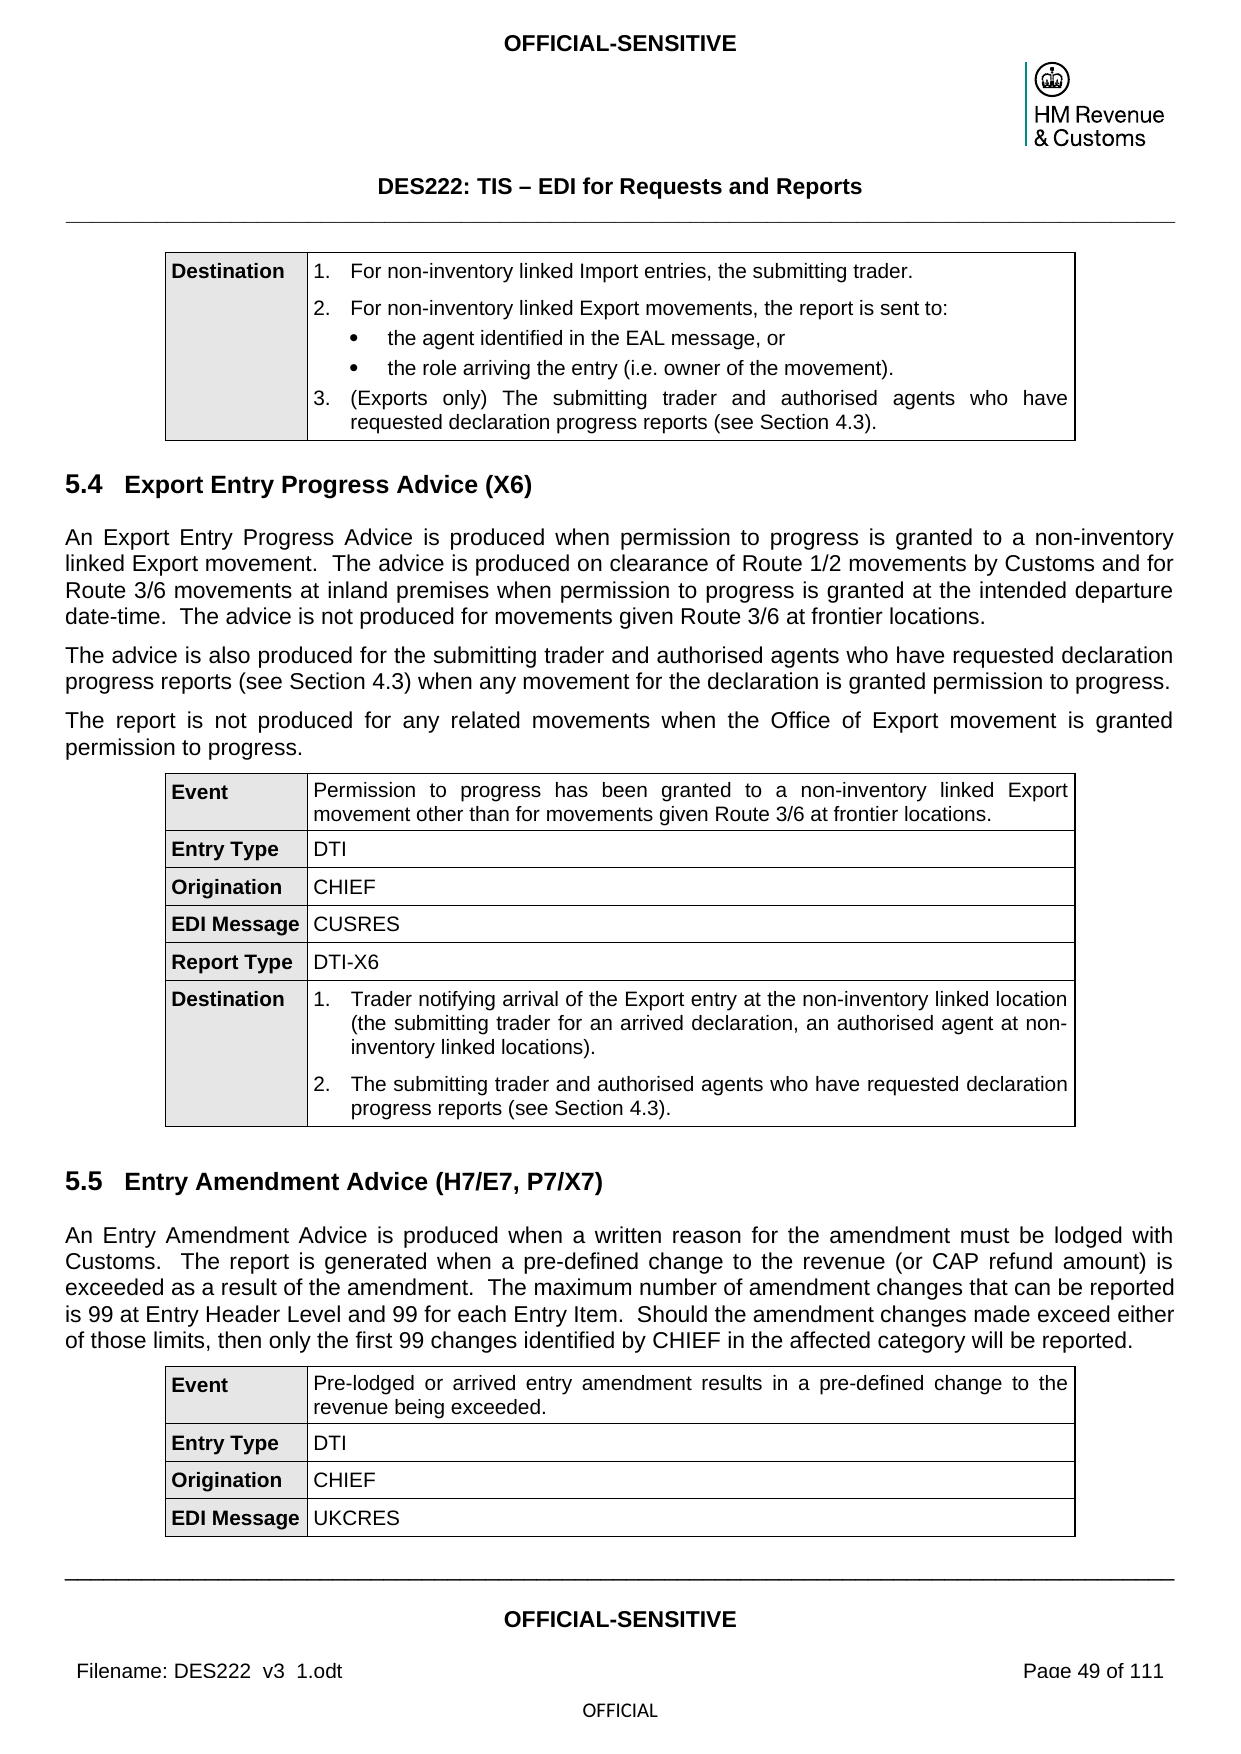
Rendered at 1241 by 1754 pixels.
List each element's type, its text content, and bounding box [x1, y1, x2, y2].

table_cell Origination [166, 1462, 307, 1498]
table_cell Origination [166, 868, 307, 905]
text An Export Entry Progress Advice is produced when permission to progress is granted to a non-inventory linked Export movement. The advice is produced on clearance of Route 1/2 movements by Customs and for Route 3/6 movements at inland premises when permission to progress is granted at the intended departure date-time. The advice is not produced for movements given Route 3/6 at frontier locations. [65, 524, 1175, 629]
table_cell CHIEF [308, 868, 1074, 905]
subtitle Entry Amendment Advice (H7/E7, P7/X7) [65, 1165, 1175, 1197]
table_cell DTI [308, 831, 1074, 867]
table_cell Trader notifying arrival of the Export entry at the non-inventory linked location (the submitting trader for an arrived declaration, an authorised agent at non-inventory linked locations). The submitting trader and authorised agents who have requested declaration progress reports (see Section 4.3). [308, 981, 1074, 1126]
table_cell CHIEF [308, 1462, 1074, 1498]
table_header Pre-lodged or arrived entry amendment results in a pre-defined change to the revenue being exceeded. [308, 1367, 1074, 1423]
table_cell EDI Message [166, 906, 307, 942]
table_cell EDI Message [166, 1499, 307, 1536]
table_header Event [166, 1367, 307, 1423]
table_cell Destination [166, 981, 307, 1126]
table_cell Destination [166, 253, 307, 440]
table_cell DTI-X6 [308, 943, 1074, 980]
table_header Permission to progress has been granted to a non-inventory linked Export movement other than for movements given Route 3/6 at frontier locations. [308, 774, 1074, 830]
table_cell Report Type [166, 943, 307, 980]
table_cell DTI [308, 1424, 1074, 1461]
table_header Event [166, 774, 307, 830]
table_cell CUSRES [308, 906, 1074, 942]
text The report is not produced for any related movements when the Office of Export movement is granted permission to progress. [65, 707, 1175, 760]
text An Entry Amendment Advice is produced when a written reason for the amendment must be lodged with Customs. The report is generated when a pre-defined change to the revenue (or CAP refund amount) is exceeded as a result of the amendment. The maximum number of amendment changes that can be reported is 99 at Entry Header Level and 99 for each Entry Item. Should the amendment changes made exceed either of those limits, then only the first 99 changes identified by CHIEF in the affected category will be reported. [65, 1222, 1175, 1353]
table_cell Entry Type [166, 1424, 307, 1461]
text The advice is also produced for the submitting trader and authorised agents who have requested declaration progress reports (see Section 4.3) when any movement for the declaration is granted permission to progress. [65, 642, 1175, 695]
subtitle Export Entry Progress Advice (X6) [65, 468, 1175, 499]
table_cell For non-inventory linked Import entries, the submitting trader. For non-inventory linked Export movements, the report is sent to: the agent identified in the EAL message, or the role arriving the entry (i.e. owner of the movement). (Exports only) The submitting trader and authorised agents who have requested declaration progress reports (see Section 4.3). [308, 253, 1074, 440]
table_cell Entry Type [166, 831, 307, 867]
table_cell UKCRES [308, 1499, 1074, 1536]
